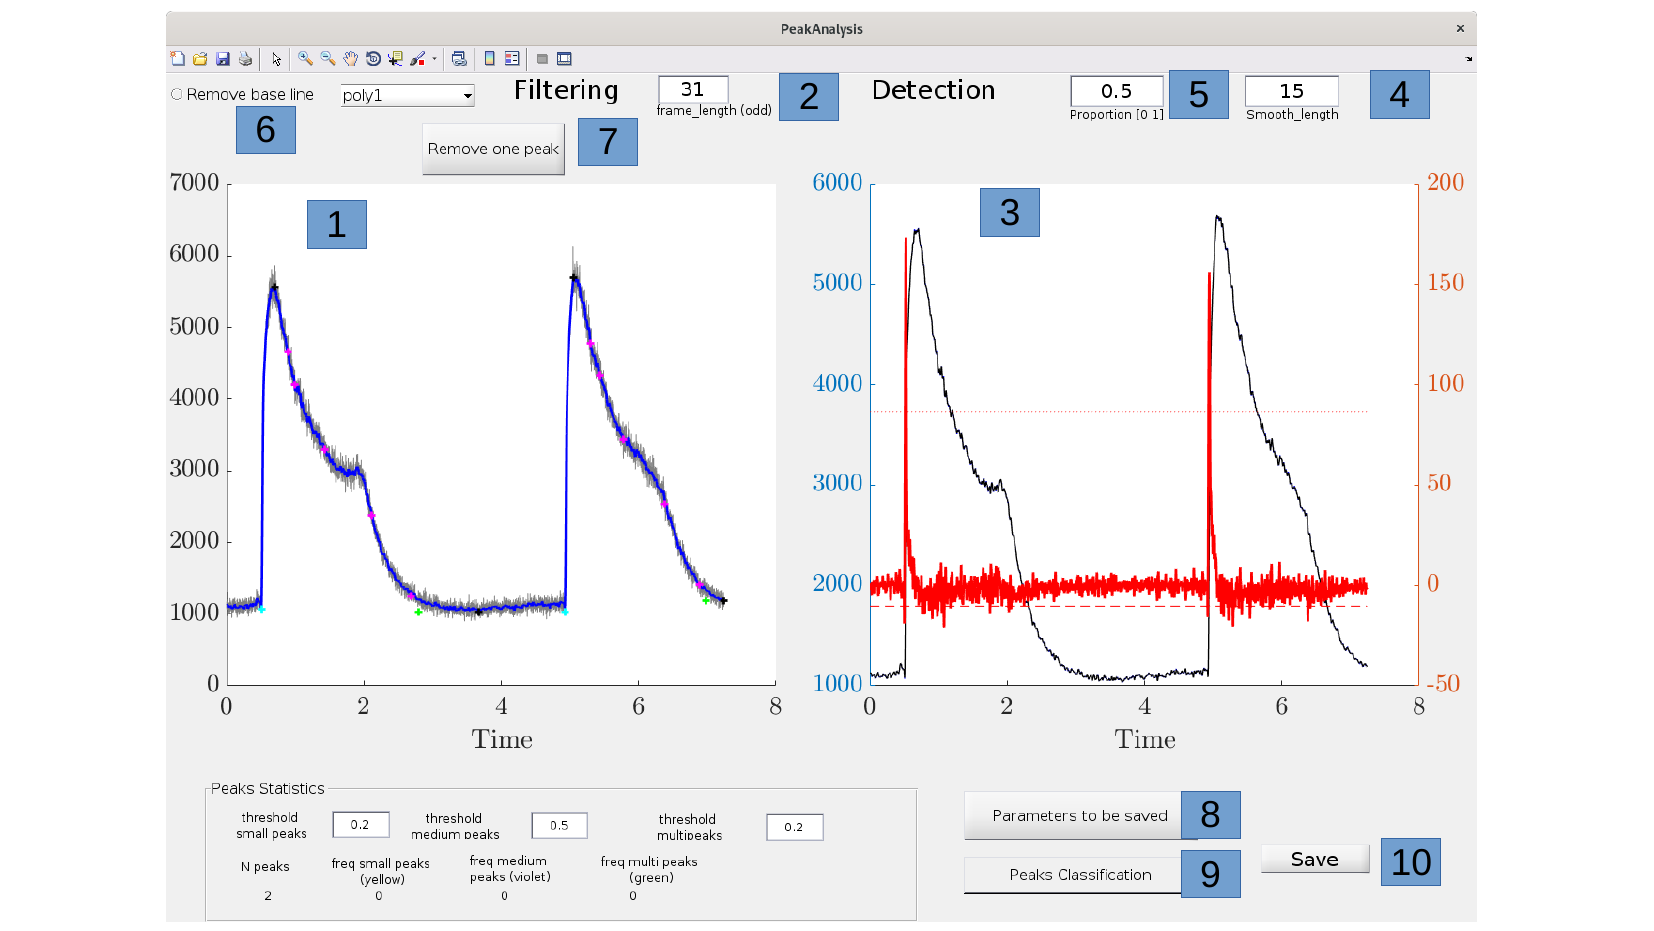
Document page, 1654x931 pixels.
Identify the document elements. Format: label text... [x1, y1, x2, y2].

text_box 9 [1181, 850, 1241, 898]
text_box 3 [980, 188, 1040, 237]
text_box 4 [1370, 70, 1430, 119]
text_box 8 [1181, 791, 1241, 839]
text_box 7 [578, 118, 638, 166]
picture [166, 11, 1477, 922]
text_box 5 [1169, 70, 1229, 119]
text_box 1 [307, 200, 367, 249]
text_box 10 [1381, 838, 1441, 886]
text_box 6 [236, 106, 296, 154]
text_box 2 [779, 73, 839, 121]
